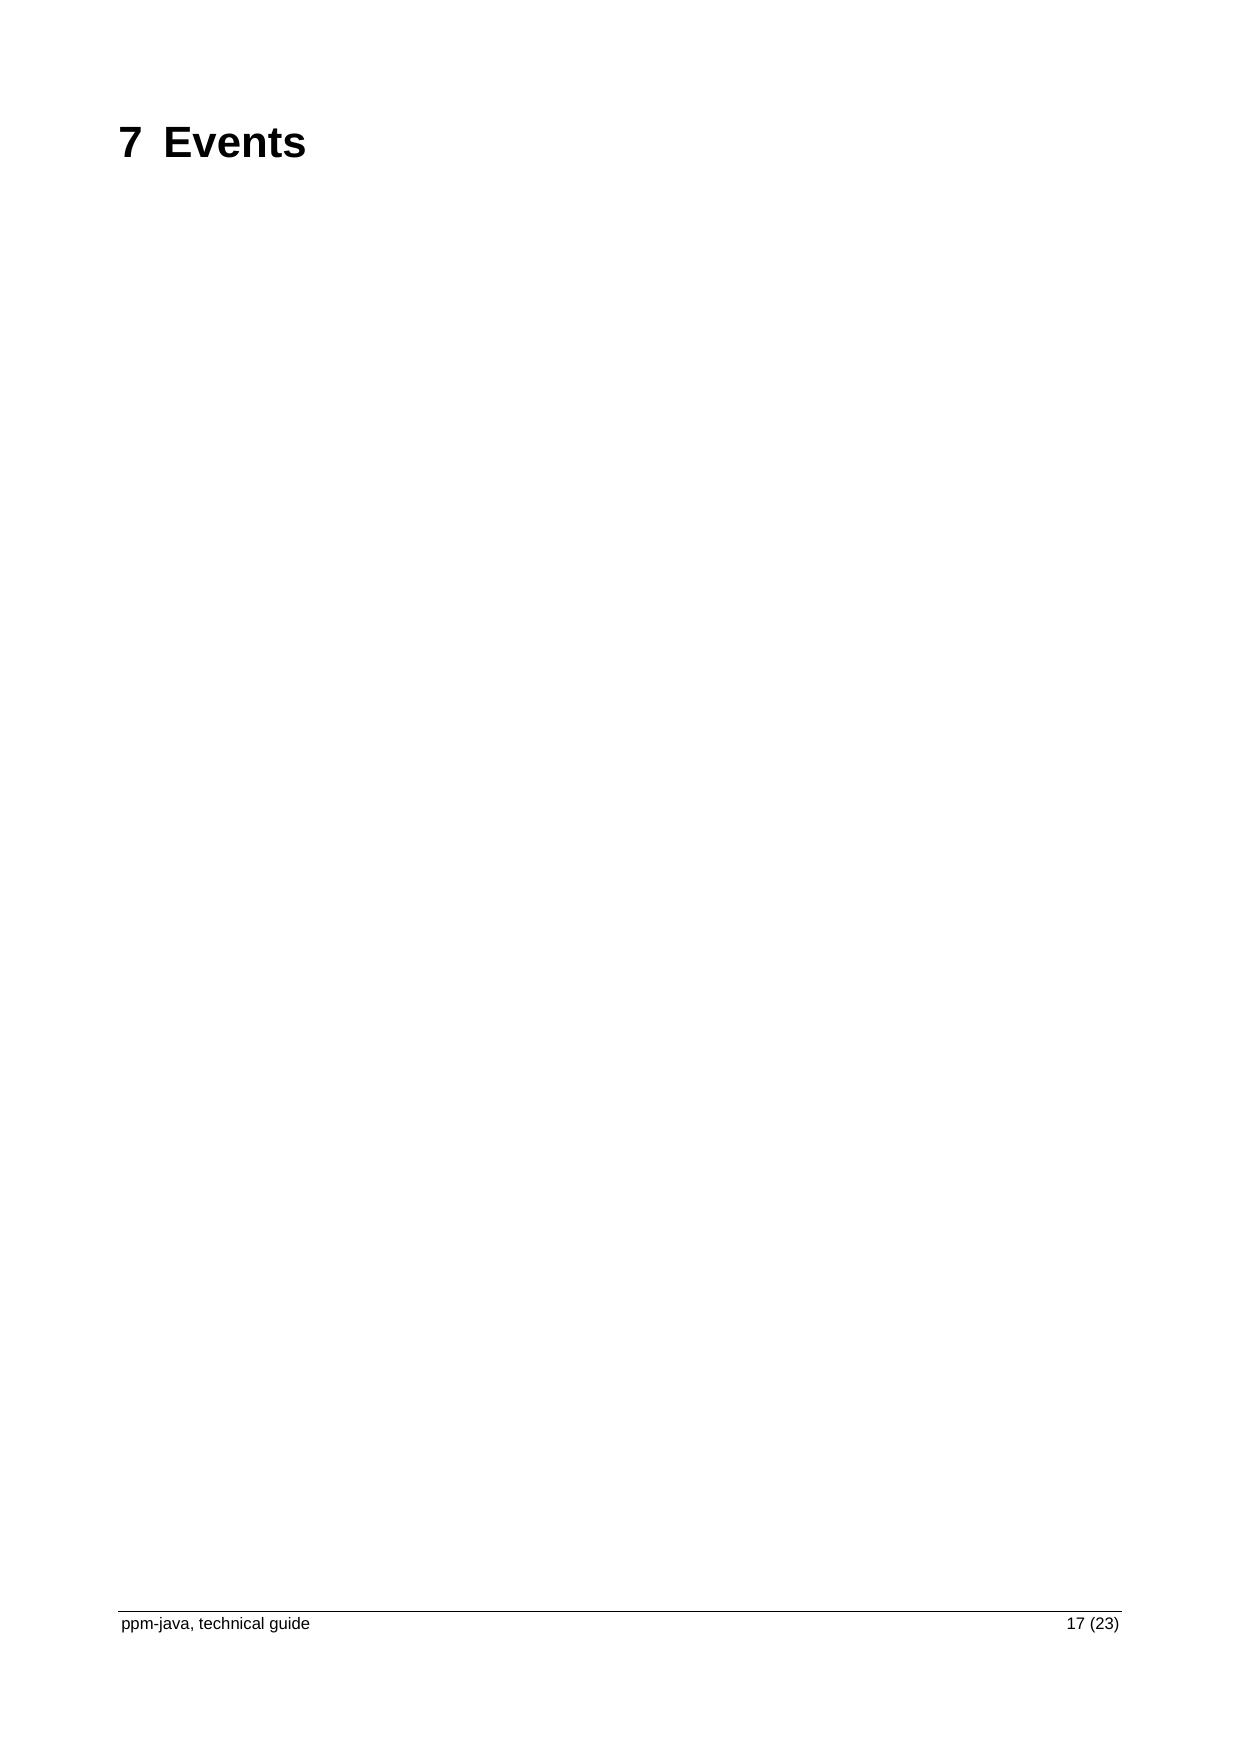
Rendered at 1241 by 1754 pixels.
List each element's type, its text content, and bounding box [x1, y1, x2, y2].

subtitle Events [118, 118, 1122, 167]
